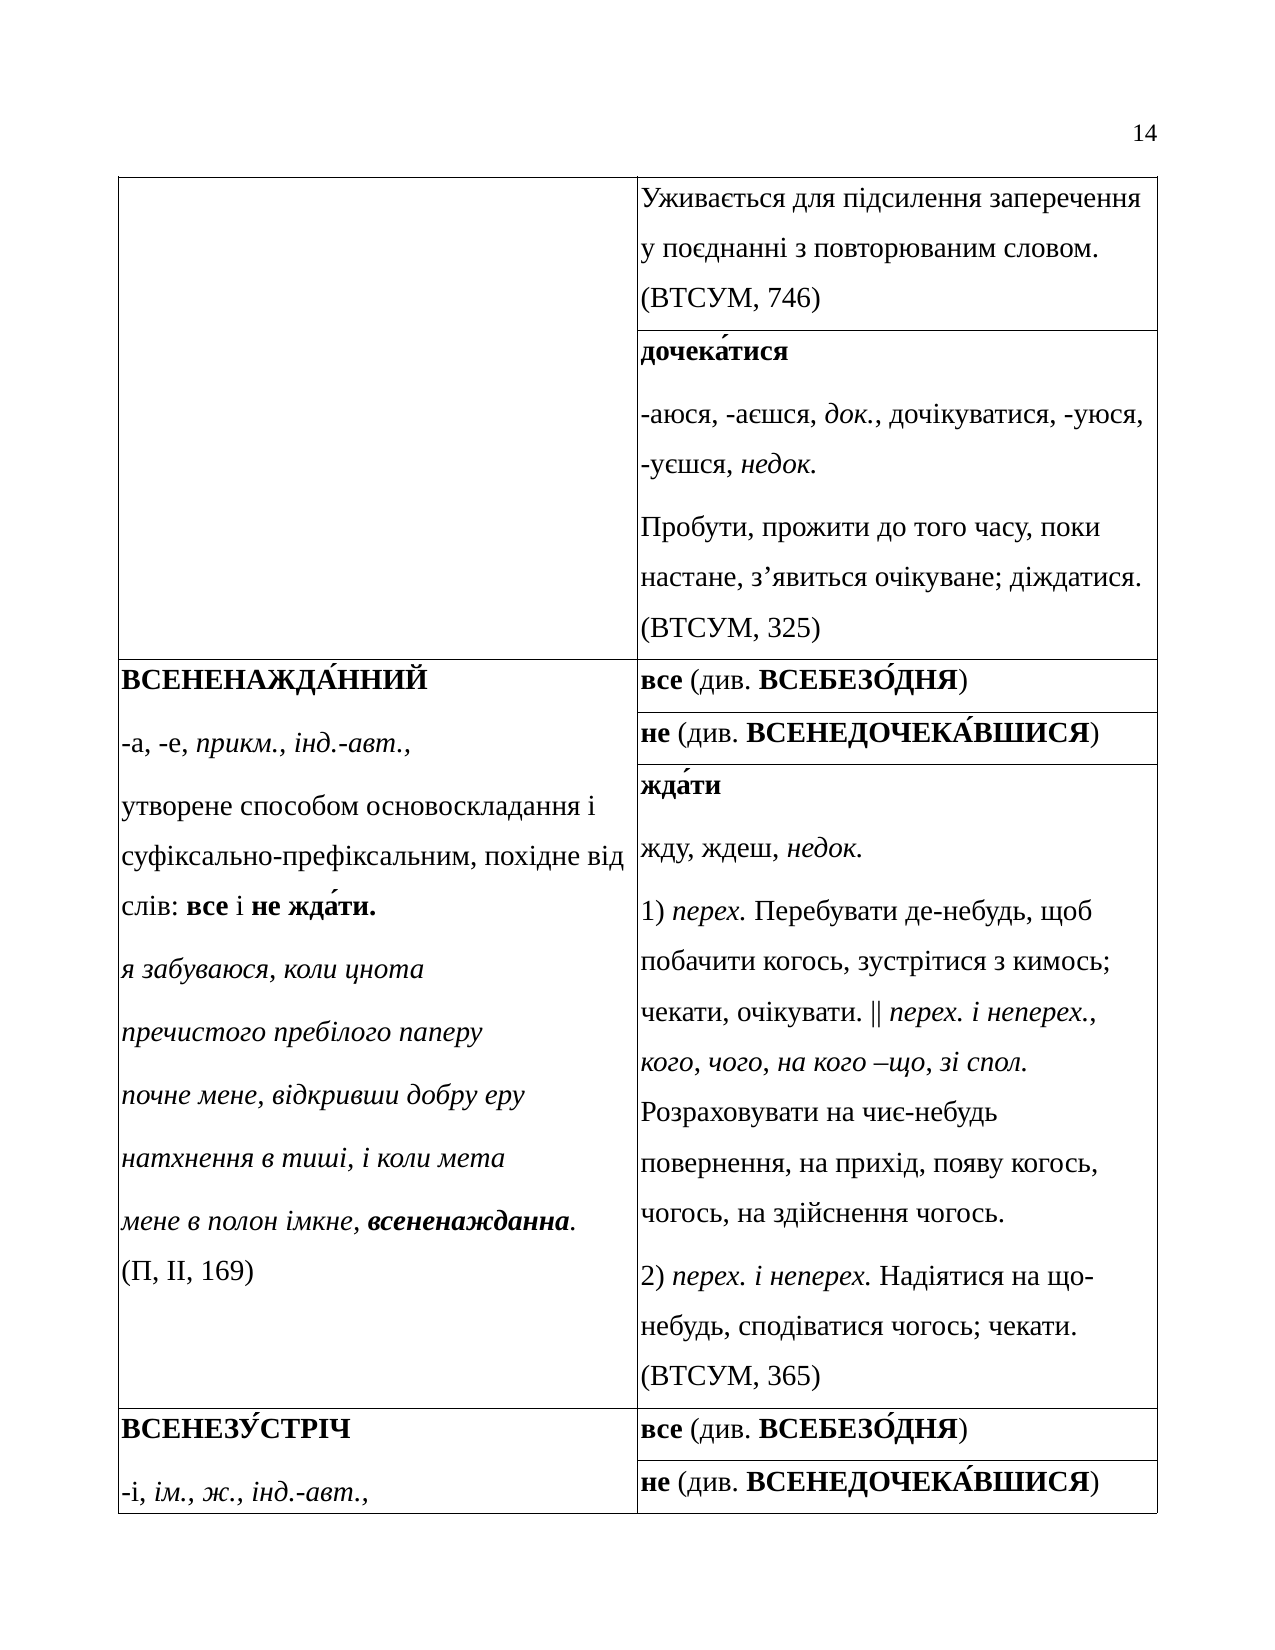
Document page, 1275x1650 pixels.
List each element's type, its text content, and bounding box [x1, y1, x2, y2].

table_cell ВСЕНЕНАЖДА́ННИЙ -а, -е, прикм., інд.-авт., утворене способом основоскладання і суфіксально-префіксальним, похідне від слів: все і не жда́ти. я забуваюся, коли цнота пречистого пребілого паперу почне мене, відкривши добру еру натхнення в тиші, і коли мета мене в полон імкне, всененажданна. (П, ІІ, 169) [119, 660, 637, 1407]
table_cell не (див. ВСЕНЕДОЧЕКА́ВШИСЯ) [638, 713, 1157, 764]
table_cell ВСЕНЕЗУ́́СТРІЧ -і, ім., ж., інд.-авт., [119, 1409, 637, 1513]
table_cell жда́ти жду, ждеш, недок. 1) перех. Перебувати де-небудь, щоб побачити когось, зустрітися з кимось; чекати, очікувати. || перех. і неперех., кого, чого, на кого –що, зі спол. Розраховувати на чиє-небудь повернення, на прихід, появу когось, чогось, на здійснення чогось. 2) перех. і неперех. Надіятися на що-небудь, сподіватися чогось; чекати. (ВТСУМ, 365) [638, 765, 1157, 1407]
table_cell Уживається для підсилення заперечення у поєднанні з повторюваним словом. (ВТСУМ, 746) [638, 178, 1157, 329]
table_cell дочека́тися -аюся, -аєшся, док., дочікуватися, -уюся, -уєшся, недок. Пробути, прожити до того часу, поки настане, з’явиться очікуване; діждатися. (ВТСУМ, 325) [638, 331, 1157, 659]
table_cell все (див. ВСЕБЕЗО́ДНЯ) [638, 660, 1157, 711]
table_cell не (див. ВСЕНЕДОЧЕКА́ВШИСЯ) [638, 1461, 1157, 1513]
table_cell все (див. ВСЕБЕЗО́ДНЯ) [638, 1409, 1157, 1460]
table_cell [119, 178, 637, 659]
